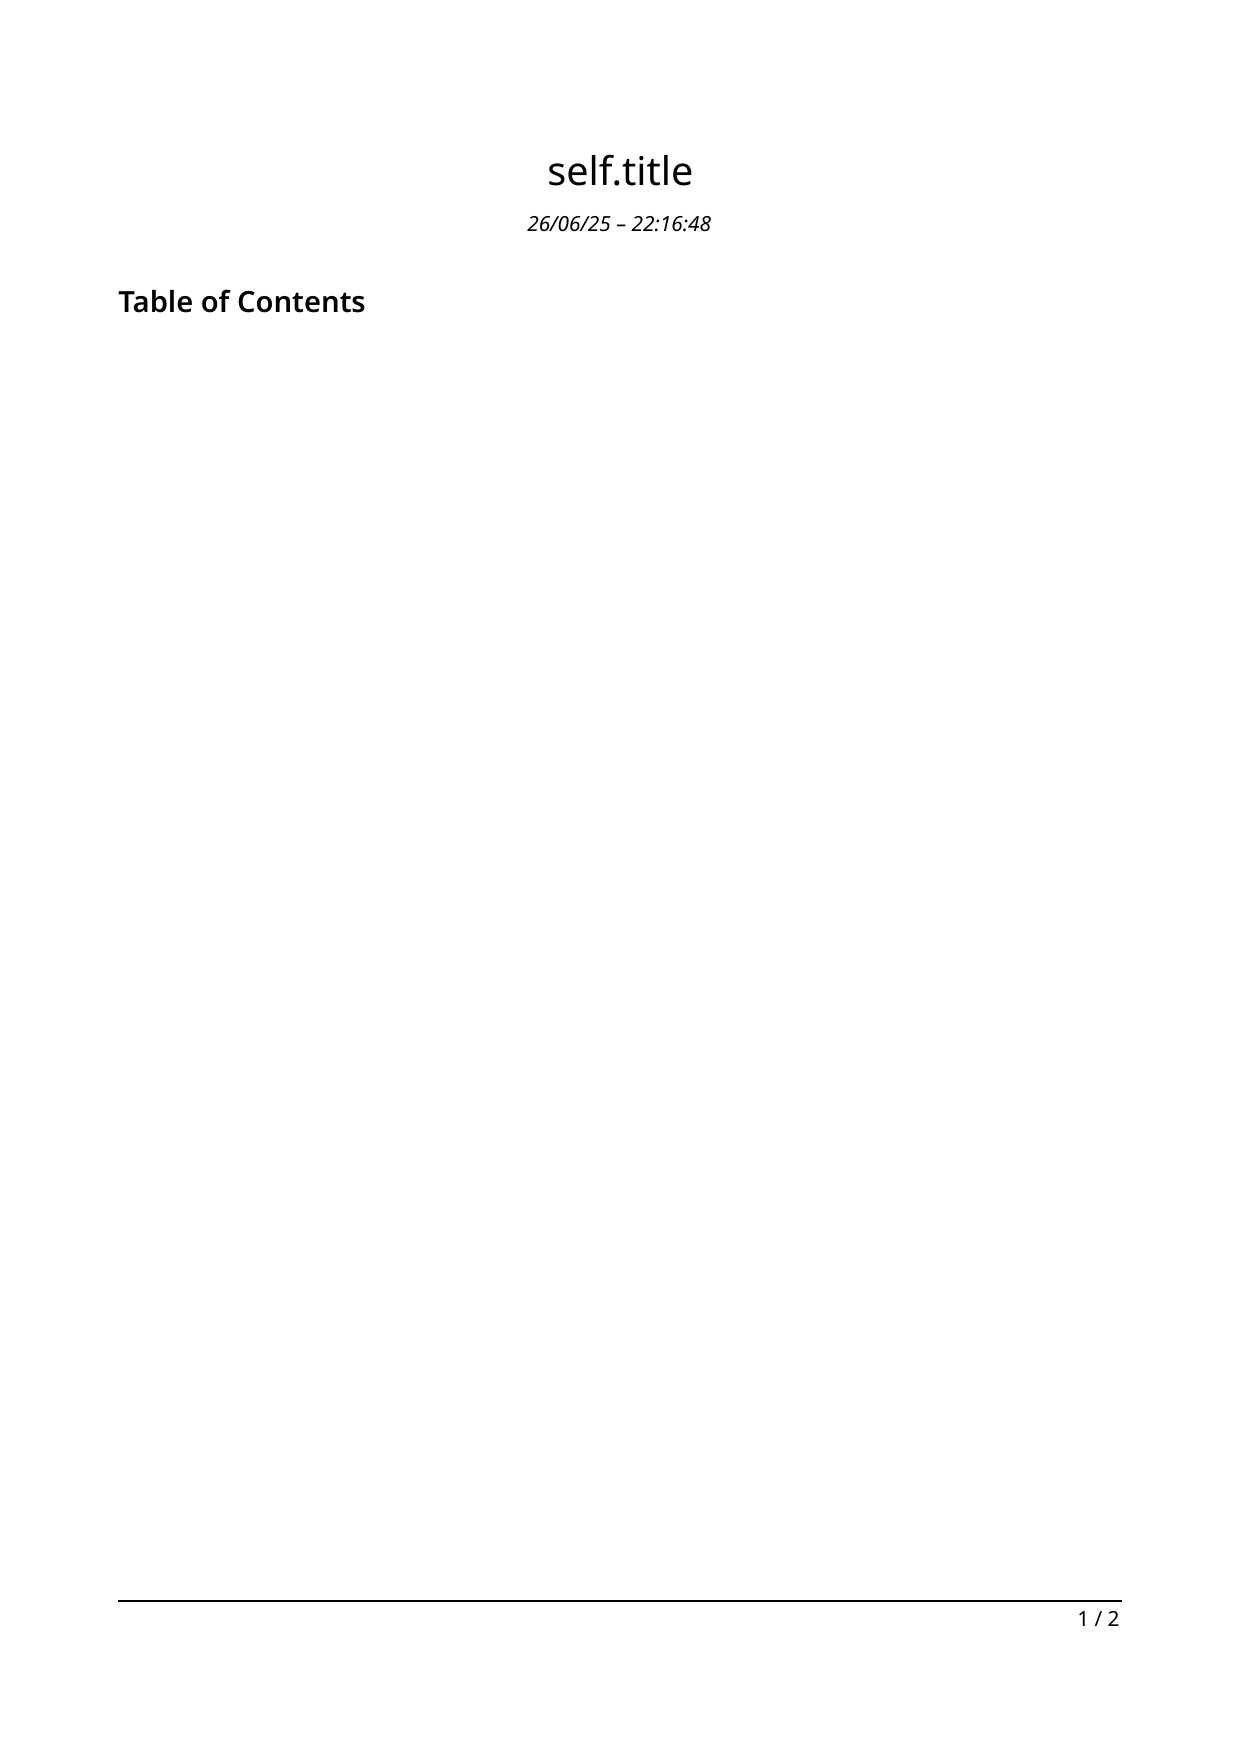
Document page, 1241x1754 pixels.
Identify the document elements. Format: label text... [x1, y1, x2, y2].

subtitle Table of Contents [118, 282, 1122, 321]
text 26/06/25 – 22:15:52 [118, 209, 1122, 238]
subtitle self.title [118, 143, 1122, 197]
